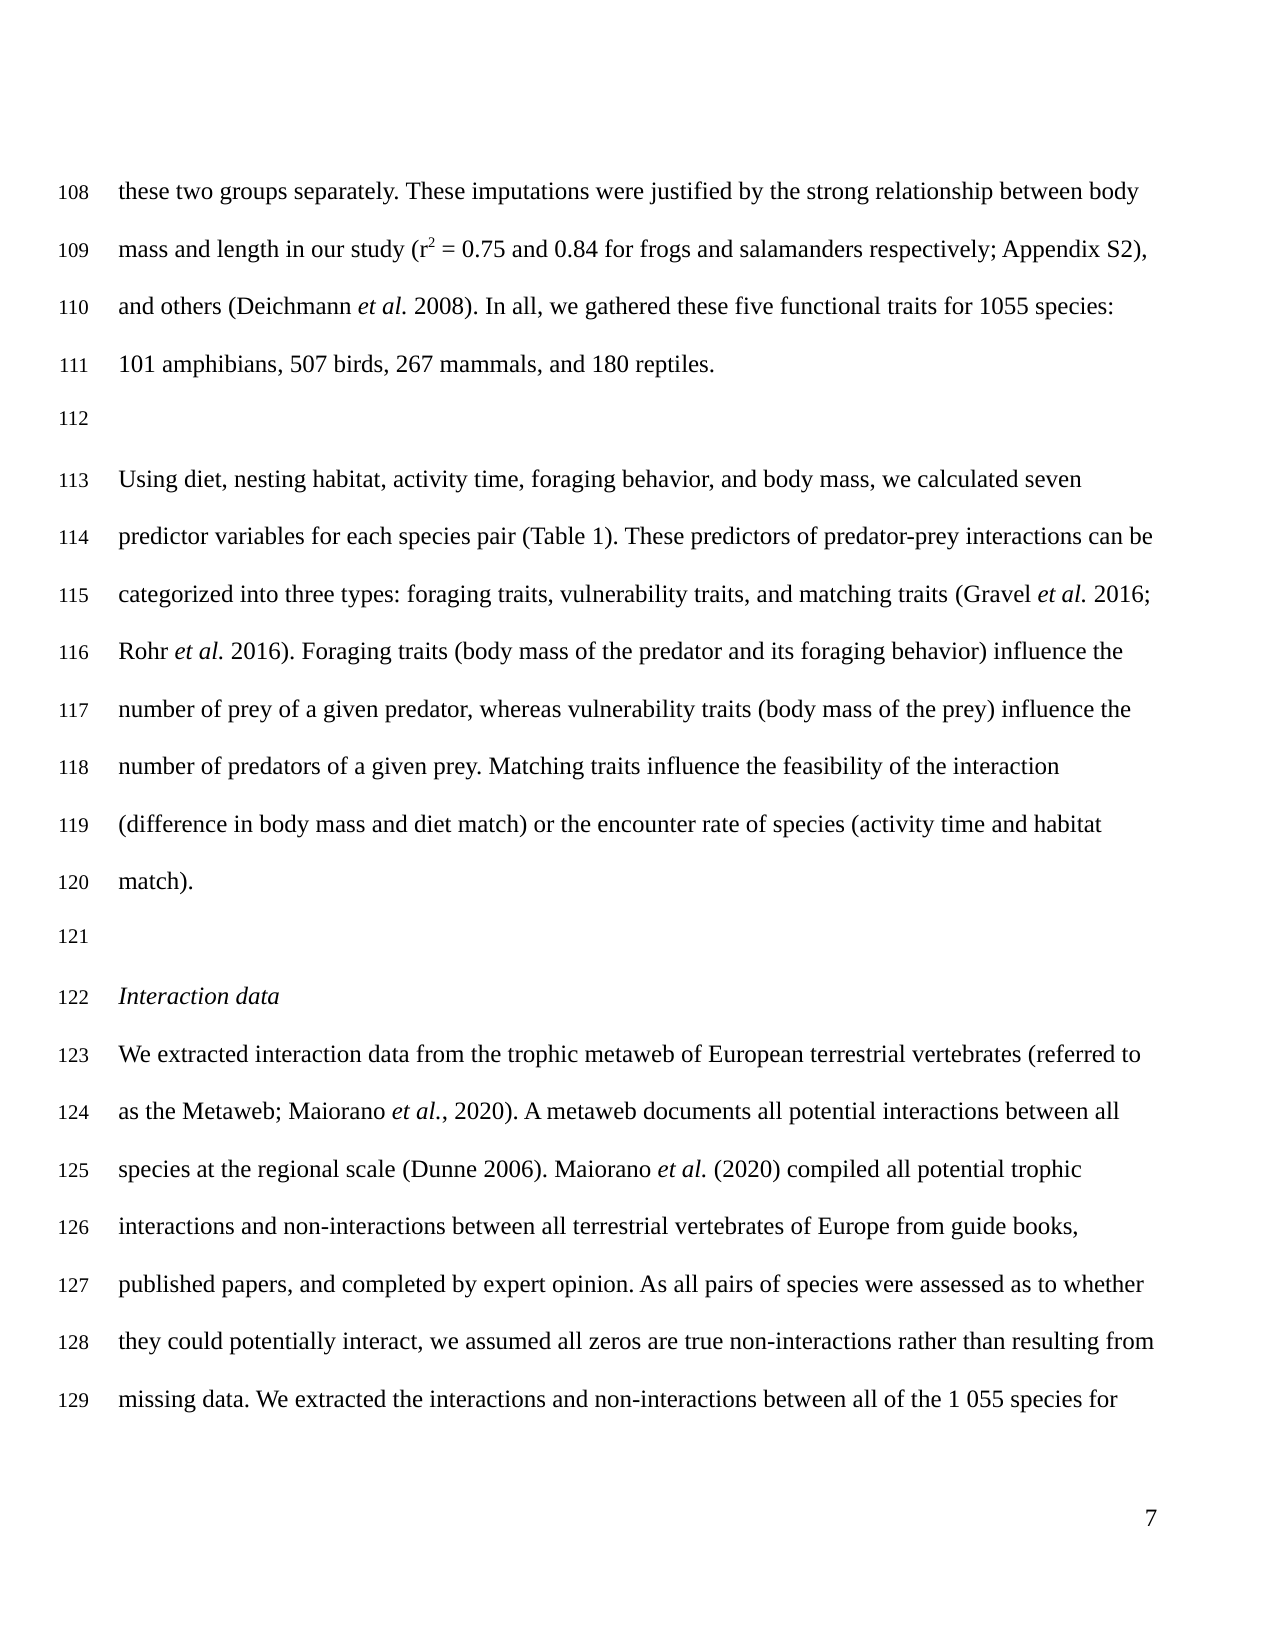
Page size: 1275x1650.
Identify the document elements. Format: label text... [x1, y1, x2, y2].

text Interaction data [118, 981, 1157, 1010]
text Using diet, nesting habitat, activity time, foraging behavior, and body mass, we calculated seven predictor variables for each species pair (Table 1). These predictors of predator-prey interactions can be categorized into three types: foraging traits, vulnerability traits, and matching traits (Gravel et al. 2016; Rohr et al. 2016). Foraging traits (body mass of the predator and its foraging behavior) influence the number of prey of a given predator, whereas vulnerability traits (body mass of the prey) influence the number of predators of a given prey. Matching traits influence the feasibility of the interaction (difference in body mass and diet match) or the encounter rate of species (activity time and habitat match). [118, 464, 1157, 895]
text these two groups separately. These imputations were justified by the strong relationship between body mass and length in our study (r2 = 0.75 and 0.84 for frogs and salamanders respectively; Appendix S2), and others (Deichmann et al. 2008). In all, we gathered these five functional traits for 1055 species: 101 amphibians, 507 birds, 267 mammals, and 180 reptiles. [118, 176, 1157, 378]
text We extracted interaction data from the trophic metaweb of European terrestrial vertebrates (referred to as the Metaweb; Maiorano et al., 2020). A metaweb documents all potential interactions between all species at the regional scale (Dunne 2006). Maiorano et al. (2020) compiled all potential trophic interactions and non-interactions between all terrestrial vertebrates of Europe from guide books, published papers, and completed by expert opinion. As all pairs of species were assessed as to whether they could potentially interact, we assumed all zeros are true non-interactions rather than resulting from missing data. We extracted the interactions and non-interactions between all of the 1 055 species for [118, 1039, 1157, 1413]
